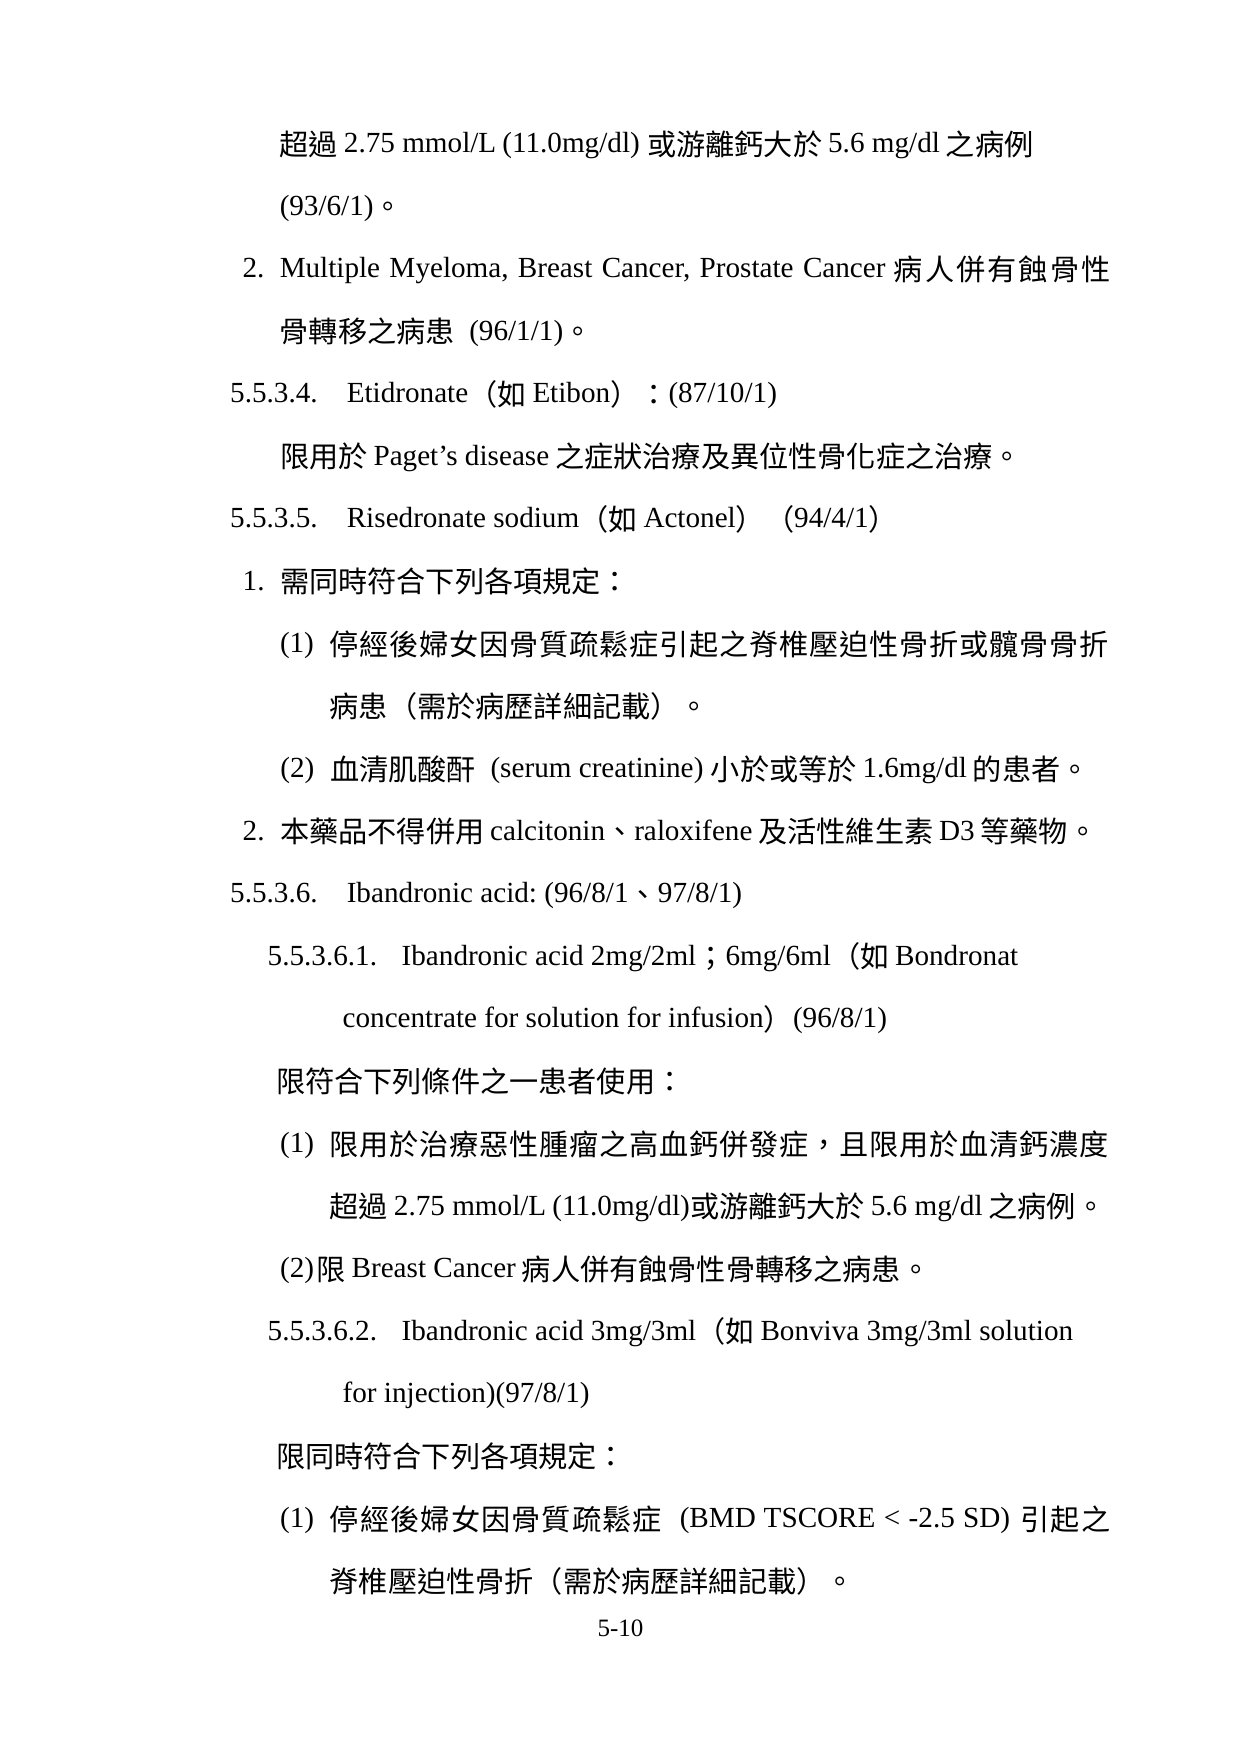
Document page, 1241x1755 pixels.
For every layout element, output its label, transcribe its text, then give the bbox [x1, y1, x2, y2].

text 5.5.3.6.2. Ibandronic acid 3mg/3ml（如Bonviva 3mg/3ml solution for injection)(97/8/1) [267, 1288, 1110, 1413]
text 5.5.3.6. Ibandronic acid: (96/8/1、97/8/1) [230, 851, 1110, 913]
text (2) 限Breast Cancer病人併有蝕骨性骨轉移之病患。 [280, 1226, 1110, 1288]
text (1) 停經後婦女因骨質疏鬆症引起之脊椎壓迫性骨折或髖骨骨折病患（需於病歷詳細記載）。 [280, 601, 1110, 726]
text 超過2.75 mmol/L (11.0mg/dl) 或游離鈣大於5.6 mg/dl之病例(93/6/1)。 [242, 101, 1110, 226]
text 5.5.3.4. Etidronate（如Etibon）：(87/10/1) [230, 351, 1110, 413]
text 5.5.3.6.1. Ibandronic acid 2mg/2ml；6mg/6ml（如Bondronat concentrate for solution for infusion）(96/8/1) [267, 913, 1110, 1038]
text (2) 血清肌酸酐 (serum creatinine) 小於或等於1.6mg/dl的患者。 [280, 726, 1110, 788]
text 限符合下列條件之一患者使用： [130, 1038, 1110, 1101]
text 限同時符合下列各項規定： [130, 1413, 1110, 1476]
text 1. 需同時符合下列各項規定： [242, 538, 1110, 601]
text 5.5.3.5. Risedronate sodium（如Actonel）（94/4/1） [230, 476, 1110, 538]
text 2. 本藥品不得併用calcitonin、raloxifene及活性維生素D3等藥物。 [242, 788, 1110, 851]
text (1) 停經後婦女因骨質疏鬆症 (BMD TSCORE < -2.5 SD) 引起之脊椎壓迫性骨折（需於病歷詳細記載）。 [280, 1476, 1110, 1601]
text 限用於Paget’s disease之症狀治療及異位性骨化症之治療。 [280, 413, 1110, 476]
text (1) 限用於治療惡性腫瘤之高血鈣併發症，且限用於血清鈣濃度超過2.75 mmol/L (11.0mg/dl)或游離鈣大於5.6 mg/dl之病例。 [280, 1101, 1110, 1226]
text 2. Multiple Myeloma, Breast Cancer, Prostate Cancer病人併有蝕骨性骨轉移之病患 (96/1/1)。 [242, 226, 1110, 351]
